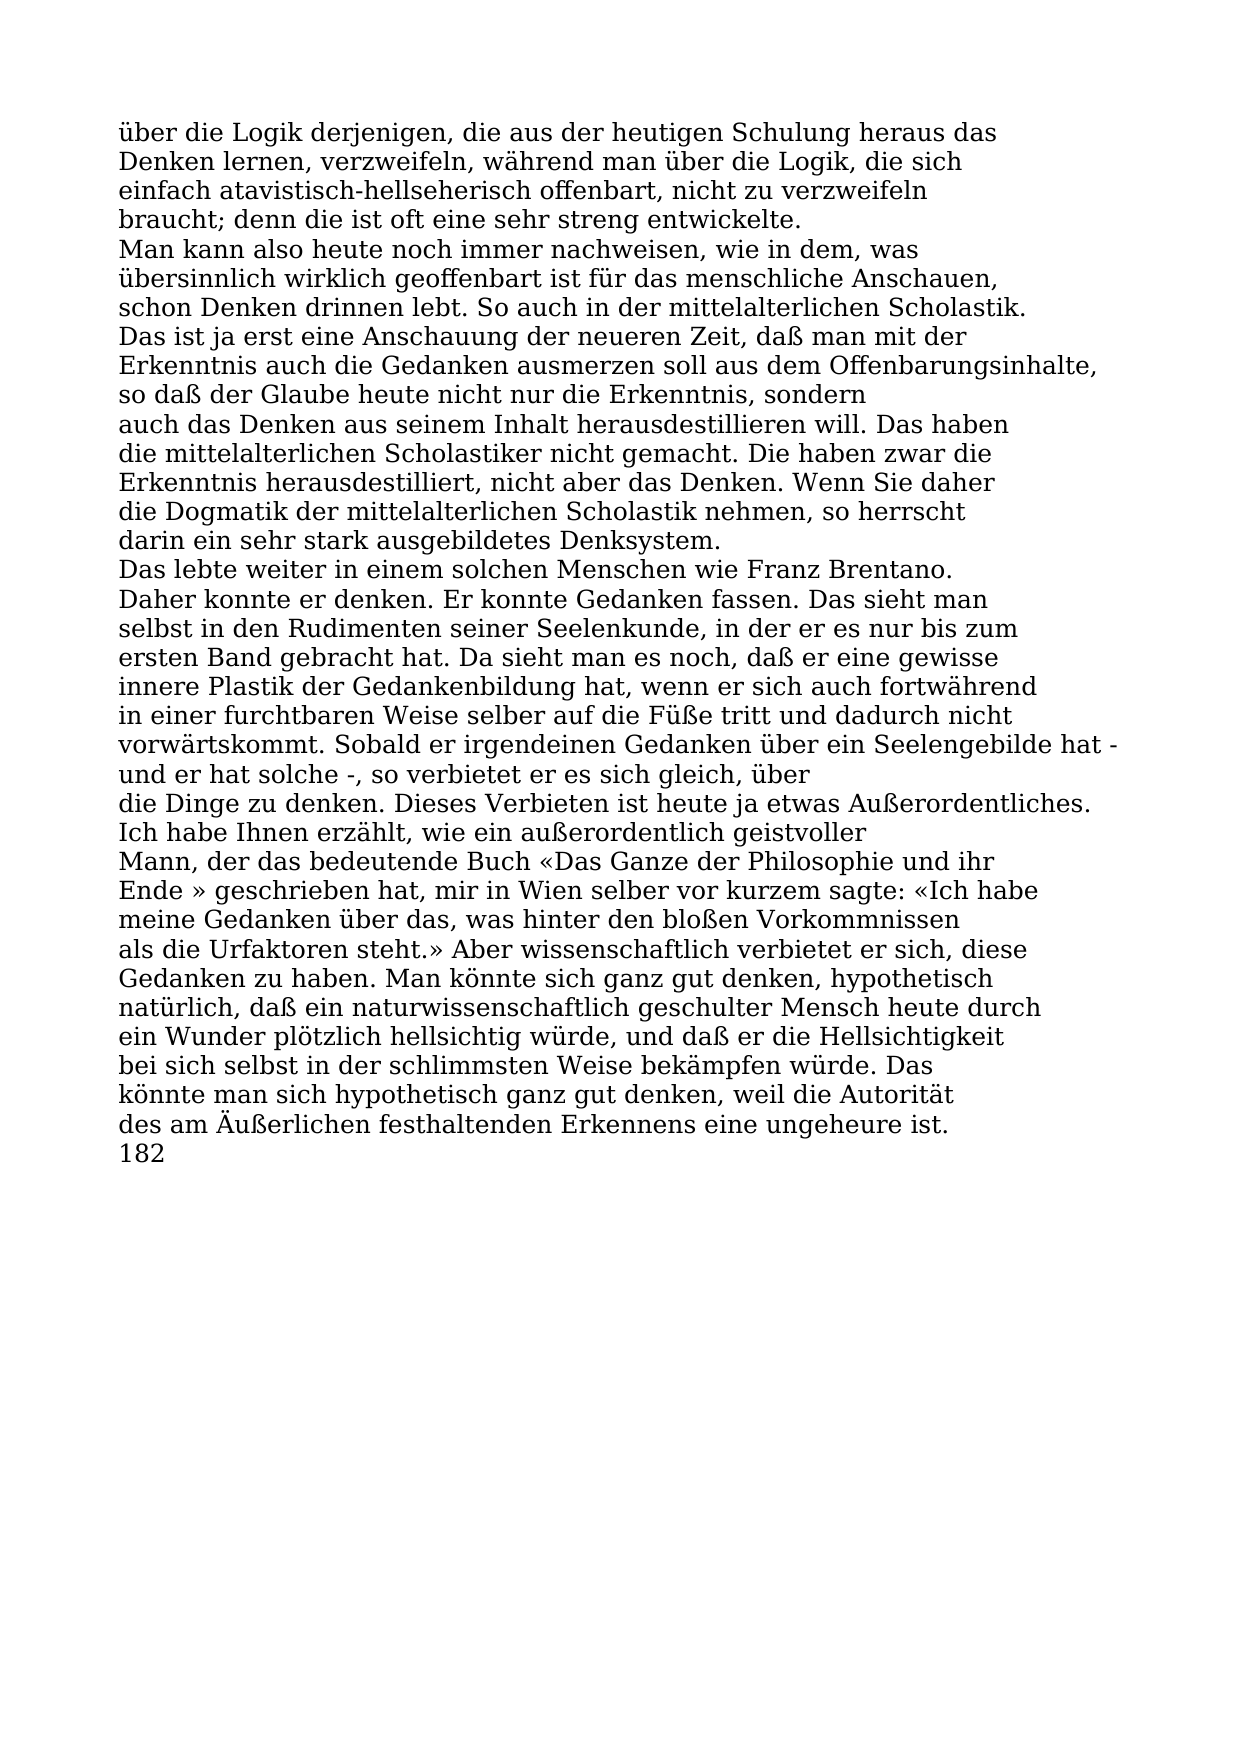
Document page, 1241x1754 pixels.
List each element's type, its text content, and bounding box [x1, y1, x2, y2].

text könnte man sich hypothetisch ganz gut denken, weil die Autorität [118, 1081, 1122, 1110]
text darin ein sehr stark ausgebildetes Denksystem. [118, 526, 1122, 556]
text Das ist ja erst eine Anschauung der neueren Zeit, daß man mit der [118, 322, 1122, 351]
text bei sich selbst in der schlimmsten Weise bekämpfen würde. Das [118, 1051, 1122, 1081]
text Man kann also heute noch immer nachweisen, wie in dem, was [118, 235, 1122, 264]
text Gedanken zu haben. Man könnte sich ganz gut denken, hypothetisch [118, 964, 1122, 993]
text die mittelalterlichen Scholastiker nicht gemacht. Die haben zwar die [118, 439, 1122, 468]
text die Dinge zu denken. Dieses Verbieten ist heute ja etwas Außerordentliches. Ich habe Ihnen erzählt, wie ein außerordentlich geistvoller [118, 789, 1122, 847]
text meine Gedanken über das, was hinter den bloßen Vorkommnissen [118, 906, 1122, 935]
text ersten Band gebracht hat. Da sieht man es noch, daß er eine gewisse [118, 643, 1122, 672]
text 182 [118, 1139, 1122, 1168]
text übersinnlich wirklich geoffenbart ist für das menschliche Anschauen, [118, 264, 1122, 293]
text Daher konnte er denken. Er konnte Gedanken fassen. Das sieht man [118, 585, 1122, 614]
text einfach atavistisch-hellseherisch offenbart, nicht zu verzweifeln [118, 176, 1122, 206]
text braucht; denn die ist oft eine sehr streng entwickelte. [118, 206, 1122, 235]
text natürlich, daß ein naturwissenschaftlich geschulter Mensch heute durch [118, 993, 1122, 1022]
text Erkenntnis auch die Gedanken ausmerzen soll aus dem Offenbarungsinhalte, so daß der Glaube heute nicht nur die Erkenntnis, sondern [118, 351, 1122, 410]
text als die Urfaktoren steht.» Aber wissenschaftlich verbietet er sich, diese [118, 935, 1122, 964]
text Ende » geschrieben hat, mir in Wien selber vor kurzem sagte: «Ich habe [118, 876, 1122, 906]
text die Dogmatik der mittelalterlichen Scholastik nehmen, so herrscht [118, 497, 1122, 526]
text schon Denken drinnen lebt. So auch in der mittelalterlichen Scholastik. [118, 293, 1122, 322]
text Denken lernen, verzweifeln, während man über die Logik, die sich [118, 147, 1122, 176]
text des am Äußerlichen festhaltenden Erkennens eine ungeheure ist. [118, 1110, 1122, 1139]
text auch das Denken aus seinem Inhalt herausdestillieren will. Das haben [118, 410, 1122, 439]
text Erkenntnis herausdestilliert, nicht aber das Denken. Wenn Sie daher [118, 468, 1122, 497]
text selbst in den Rudimenten seiner Seelenkunde, in der er es nur bis zum [118, 614, 1122, 643]
text über die Logik derjenigen, die aus der heutigen Schulung heraus das [118, 118, 1122, 147]
text in einer furchtbaren Weise selber auf die Füße tritt und dadurch nicht [118, 701, 1122, 731]
text Mann, der das bedeutende Buch «Das Ganze der Philosophie und ihr [118, 847, 1122, 876]
text vorwärtskommt. Sobald er irgendeinen Gedanken über ein Seelengebilde hat - und er hat solche -, so verbietet er es sich gleich, über [118, 731, 1122, 789]
text Das lebte weiter in einem solchen Menschen wie Franz Brentano. [118, 556, 1122, 585]
text innere Plastik der Gedankenbildung hat, wenn er sich auch fortwährend [118, 672, 1122, 701]
text ein Wunder plötzlich hellsichtig würde, und daß er die Hellsichtigkeit [118, 1022, 1122, 1051]
